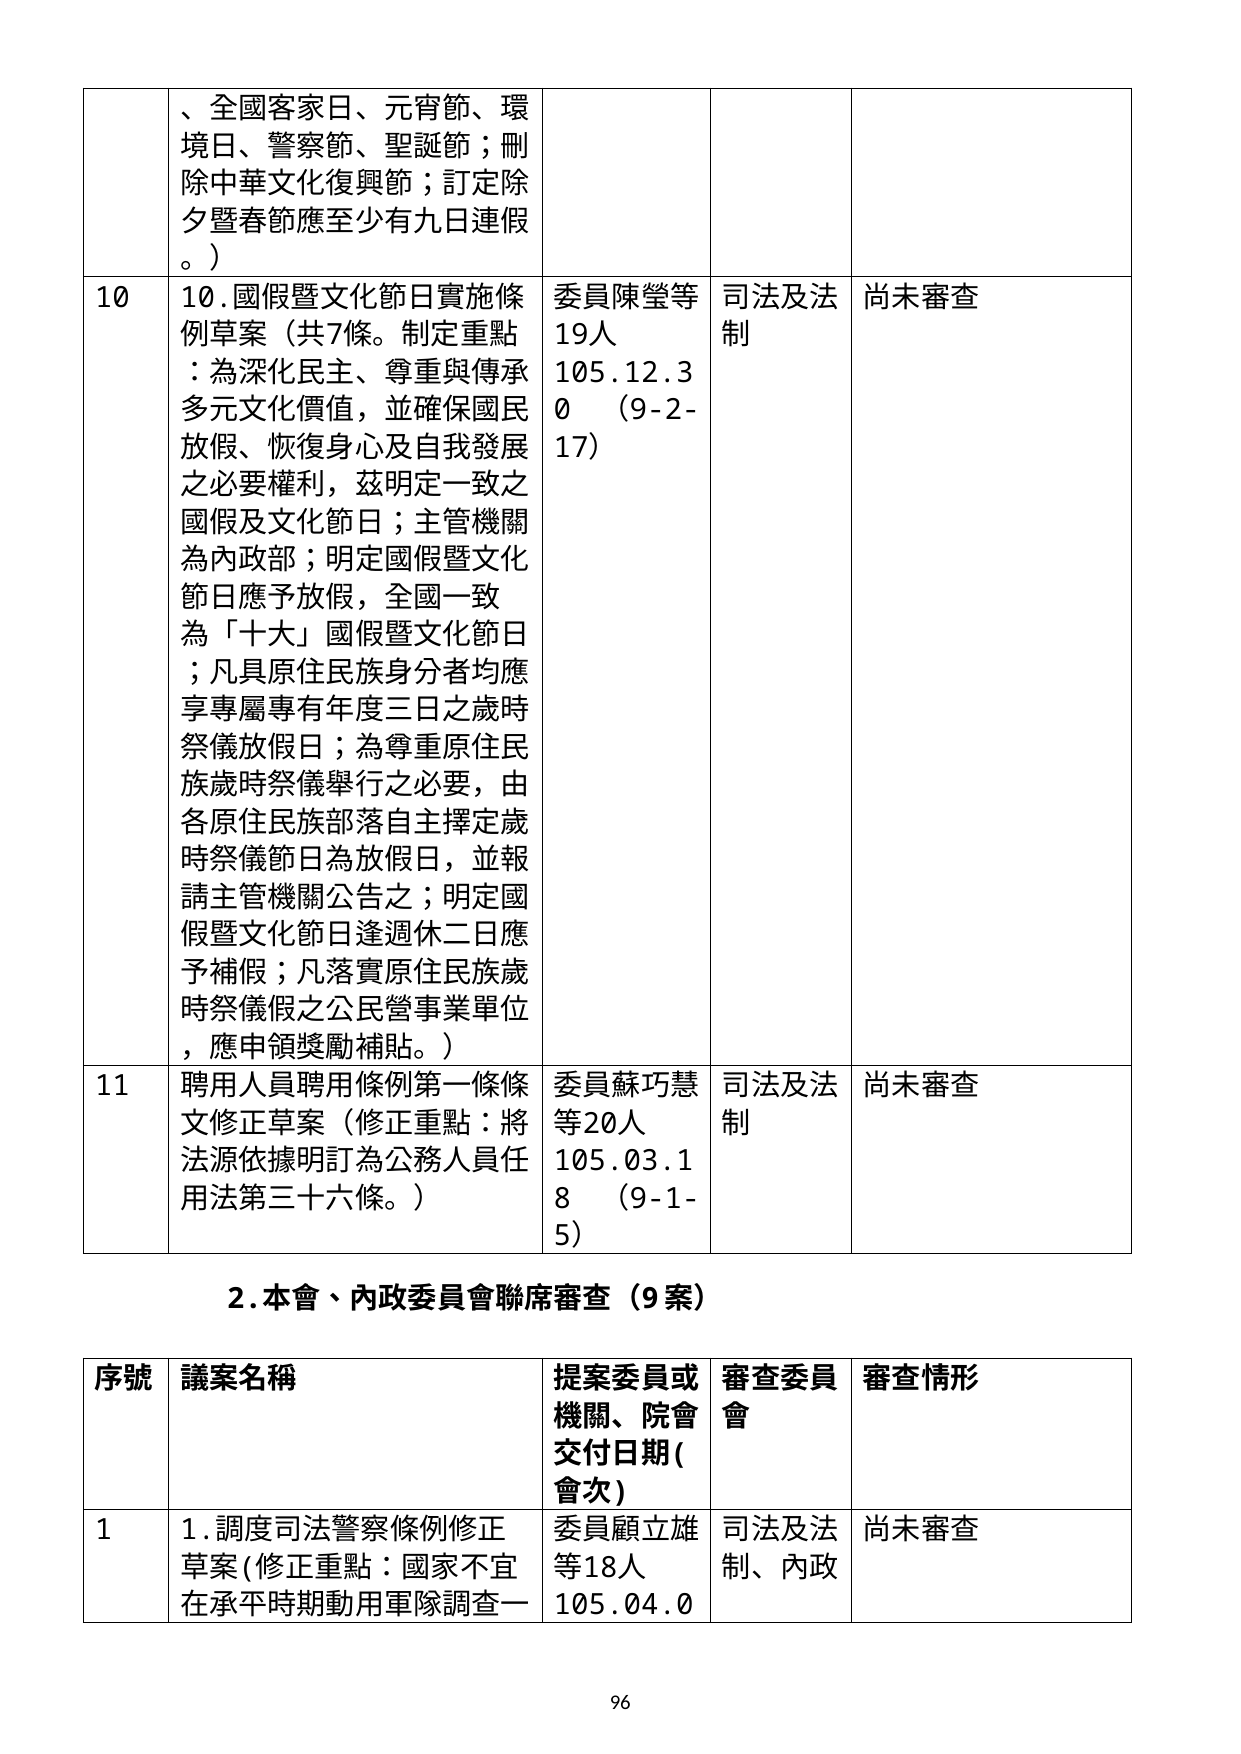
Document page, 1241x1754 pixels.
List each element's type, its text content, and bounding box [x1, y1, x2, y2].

table_cell 聘用人員聘用條例第一條條文修正草案（修正重點：將法源依據明訂為公務人員任用法第三十六條。） [169, 1066, 542, 1253]
table_header 序號 [84, 1359, 168, 1508]
table_header 審查情形 [852, 1359, 1131, 1508]
table_cell [852, 89, 1131, 276]
table_header 議案名稱 [169, 1359, 542, 1508]
table_cell 委員顧立雄等18人 105.04.0 [543, 1510, 710, 1622]
table_cell 司法及法制、內政 [711, 1510, 851, 1622]
table_cell 司法及法制 [711, 277, 851, 1065]
table_cell 司法及法制 [711, 1066, 851, 1253]
table_cell 委員陳瑩等19人 105.12.30 （9-2-17） [543, 277, 710, 1065]
table_cell 、全國客家日、元宵節、環境日、警察節、聖誕節；刪除中華文化復興節；訂定除夕暨春節應至少有九日連假。） [169, 89, 542, 276]
table_cell 1 [84, 1510, 168, 1622]
table_cell 1.調度司法警察條例修正草案(修正重點：國家不宜在承平時期動用軍隊調查一 [169, 1510, 542, 1622]
table_cell 尚未審查 [852, 277, 1131, 1065]
table_cell 尚未審查 [852, 1066, 1131, 1253]
table_cell [543, 89, 710, 276]
table_header 審查委員會 [711, 1359, 851, 1508]
table_cell [84, 89, 168, 276]
table_cell 10.國假暨文化節日實施條例草案（共7條。制定重點：為深化民主、尊重與傳承多元文化價值，並確保國民放假、恢復身心及自我發展之必要權利，茲明定一致之國假及文化節日；主管機關為內政部；明定國假暨文化節日應予放假，全國一致 為「十大」國假暨文化節日；凡具原住民族身分者均應享專屬專有年度三日之歲時祭儀放假日；為尊重原住民族歲時祭儀舉行之必要，由各原住民族部落自主擇定歲時祭儀節日為放假日，並報請主管機關公告之；明定國假暨文化節日逢週休二日應予補假；凡落實原住民族歲時祭儀假之公民營事業單位，應申領獎勵補貼。） [169, 277, 542, 1065]
text 2.本會、內政委員會聯席審查（9案） [75, 1274, 1165, 1317]
table_cell 11 [84, 1066, 168, 1253]
table_header 提案委員或機關、院會交付日期(會次) [543, 1359, 710, 1508]
table_cell [711, 89, 851, 276]
table_cell 尚未審查 [852, 1510, 1131, 1622]
table_cell 委員蘇巧慧等20人 105.03.18 （9-1-5） [543, 1066, 710, 1253]
table_cell 10 [84, 277, 168, 1065]
